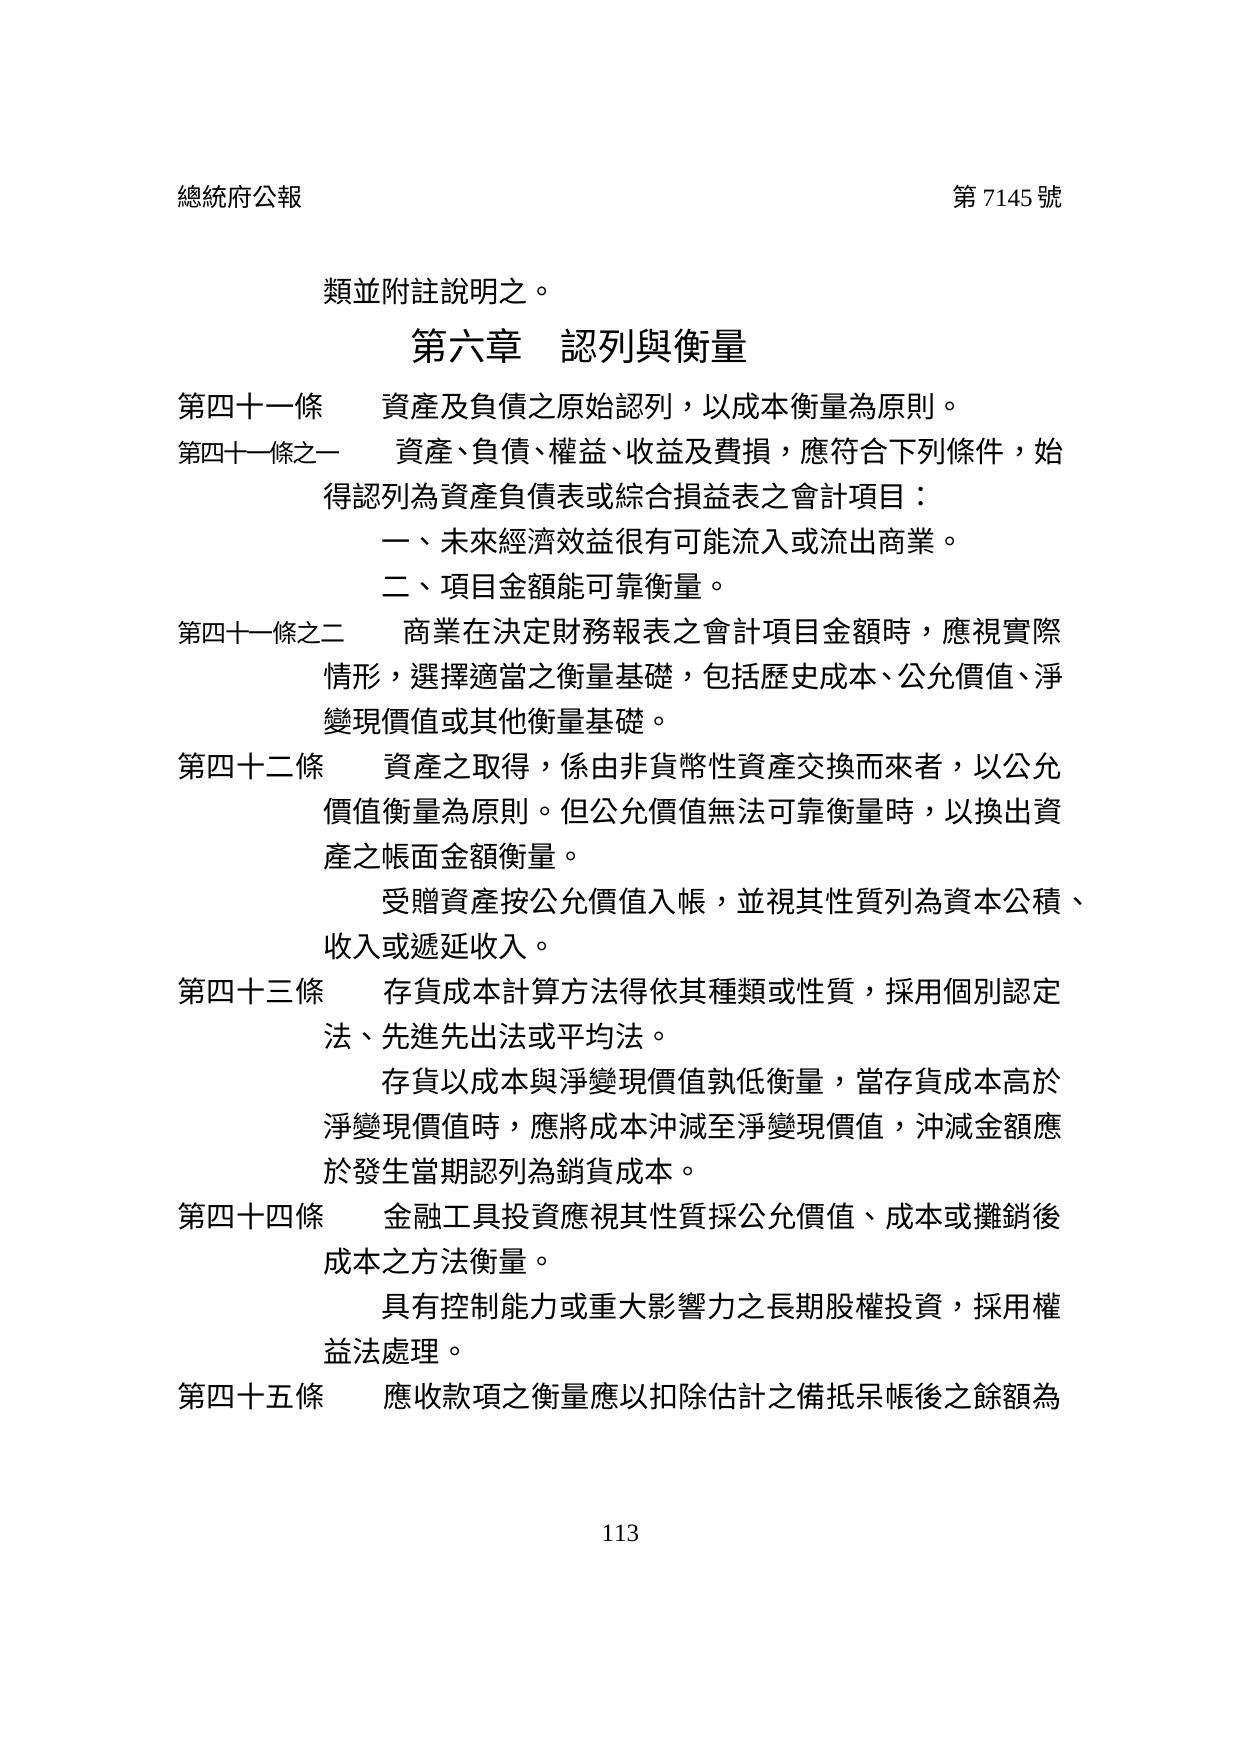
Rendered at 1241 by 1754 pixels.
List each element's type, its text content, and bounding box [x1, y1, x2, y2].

text 具有控制能力或重大影響力之長期股權投資，採用權益法處理。 [323, 1281, 1063, 1371]
text 第四十一條之一 資產、負債、權益、收益及費損，應符合下列條件，始得認列為資產負債表或綜合損益表之會計項目： [177, 426, 1063, 516]
text 存貨以成本與淨變現價值孰低衡量，當存貨成本高於淨變現價值時，應將成本沖減至淨變現價值，沖減金額應於發生當期認列為銷貨成本。 [323, 1056, 1063, 1191]
text 類並附註說明之。 [177, 266, 1063, 311]
text 第四十一條 資產及負債之原始認列，以成本衡量為原則。 [177, 381, 1063, 426]
text 第四十三條 存貨成本計算方法得依其種類或性質，採用個別認定法、先進先出法或平均法。 [177, 966, 1063, 1056]
text 第四十二條 資產之取得，係由非貨幣性資產交換而來者，以公允價值衡量為原則。但公允價值無法可靠衡量時，以換出資產之帳面金額衡量。 [177, 741, 1063, 876]
text 第四十四條 金融工具投資應視其性質採公允價值、成本或攤銷後成本之方法衡量。 [177, 1191, 1063, 1281]
text 一、未來經濟效益很有可能流入或流出商業。 [381, 516, 1063, 561]
text 第四十一條之二 商業在決定財務報表之會計項目金額時，應視實際情形，選擇適當之衡量基礎，包括歷史成本、公允價值、淨變現價值或其他衡量基礎。 [177, 606, 1063, 741]
text 二、項目金額能可靠衡量。 [381, 561, 1063, 606]
text 第六章 認列與衡量 [411, 324, 1063, 369]
text 受贈資產按公允價值入帳，並視其性質列為資本公積、收入或遞延收入。 [323, 876, 1063, 966]
text 第四十五條 應收款項之衡量應以扣除估計之備抵呆帳後之餘額為 [177, 1371, 1063, 1416]
